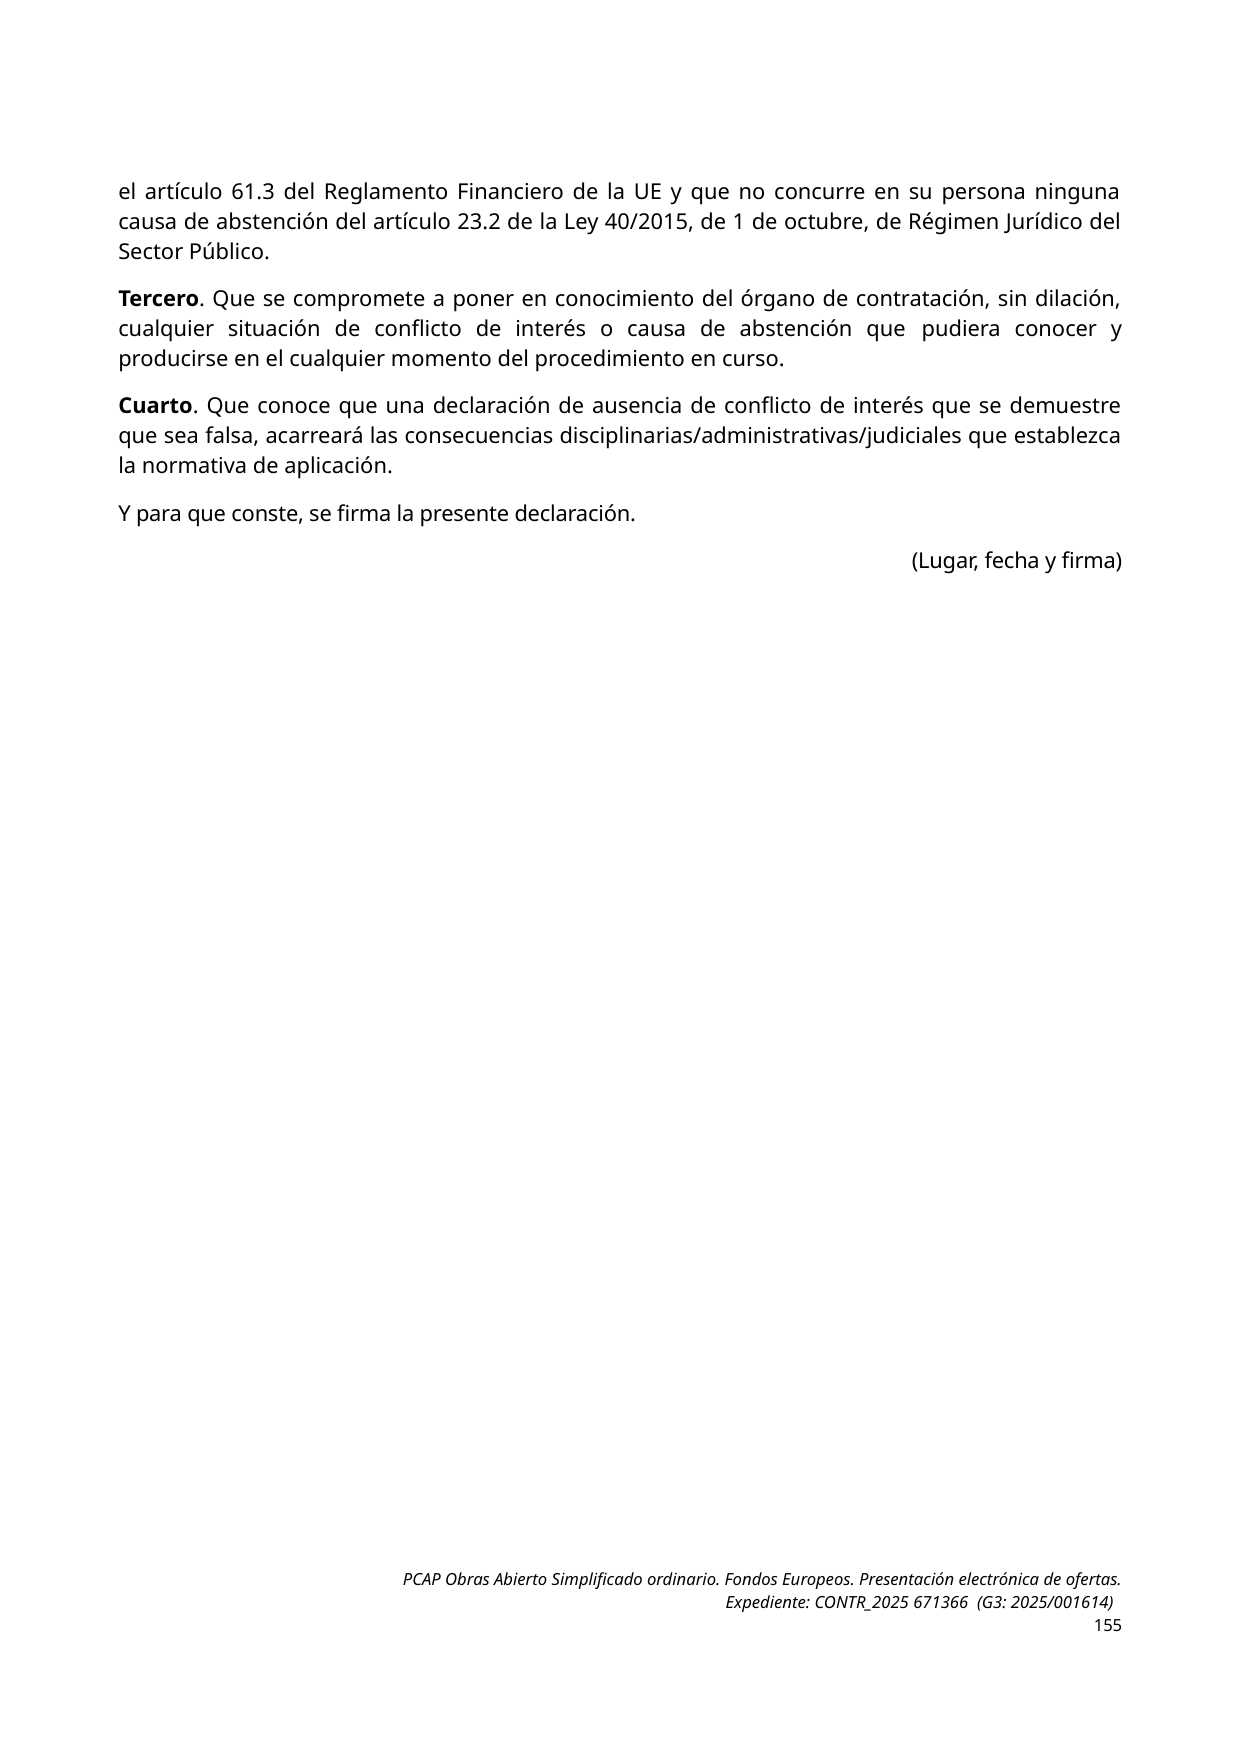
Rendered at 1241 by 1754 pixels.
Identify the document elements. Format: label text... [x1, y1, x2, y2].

text Tercero. Que se compromete a poner en conocimiento del órgano de contratación, sin dilación, cualquier situación de conflicto de interés o causa de abstención que pudiera conocer y producirse en el cualquier momento del procedimiento en curso. [118, 283, 1122, 373]
text (Lugar, fecha y firma) [118, 545, 1122, 577]
text el artículo 61.3 del Reglamento Financiero de la UE y que no concurre en su persona ninguna causa de abstención del artículo 23.2 de la Ley 40/2015, de 1 de octubre, de Régimen Jurídico del Sector Público. [118, 176, 1122, 266]
text Y para que conste, se firma la presente declaración. [118, 498, 1122, 527]
text Cuarto. Que conoce que una declaración de ausencia de conflicto de interés que se demuestre que sea falsa, acarreará las consecuencias disciplinarias/administrativas/judiciales que establezca la normativa de aplicación. [118, 391, 1122, 480]
